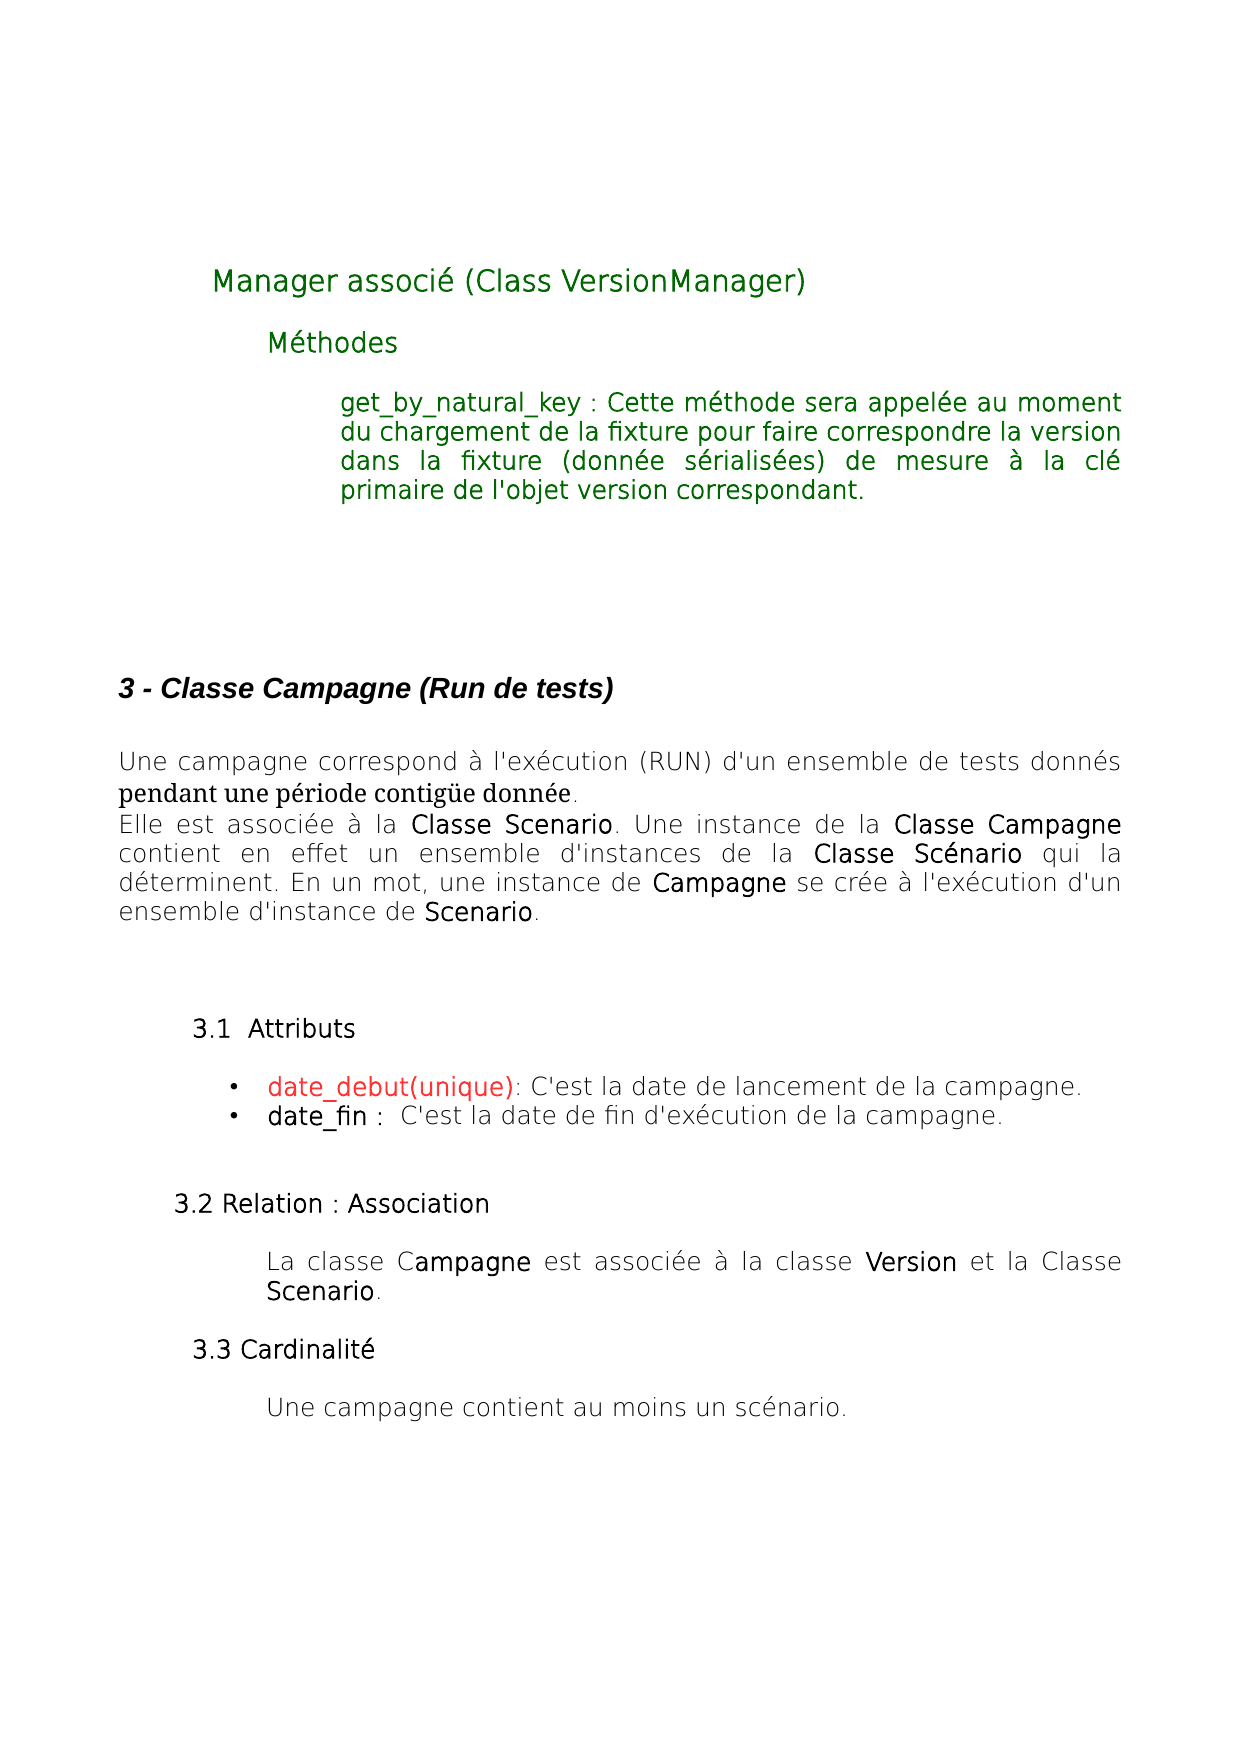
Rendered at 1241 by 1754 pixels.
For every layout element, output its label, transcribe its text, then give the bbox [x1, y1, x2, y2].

list 3.2 Relation : Association [118, 1189, 1122, 1218]
list Manager associé (Class VersionManager) [118, 264, 1122, 298]
text 3.1 Attributs [192, 1014, 1122, 1043]
list date_debut(unique): C'est la date de lancement de la campagne. [229, 1072, 1122, 1102]
subtitle 3 - Classe Campagne (Run de tests) [118, 671, 1122, 705]
list Méthodes [266, 327, 1122, 358]
list 3.3 Cardinalité [192, 1335, 1122, 1364]
list Une campagne contient au moins un scénario. [266, 1393, 1122, 1422]
text Une campagne correspond à l'exécution (RUN) d'un ensemble de tests donnés pendant une période contigüe donnée. [118, 747, 1122, 810]
list date_fin : C'est la date de fin d'exécution de la campagne. [229, 1102, 1122, 1131]
text Elle est associée à la Classe Scenario. Une instance de la Classe Campagne contient en effet un ensemble d'instances de la Classe Scénario qui la déterminent. En un mot, une instance de Campagne se crée à l'exécution d'un ensemble d'instance de Scenario. [118, 810, 1122, 927]
list get_by_natural_key : Cette méthode sera appelée au moment du chargement de la fixture pour faire correspondre la version dans la fixture (donnée sérialisées) de mesure à la clé primaire de l'objet version correspondant. [340, 388, 1122, 504]
text La classe Campagne est associée à la classe Version et la Classe Scenario. [266, 1247, 1122, 1306]
